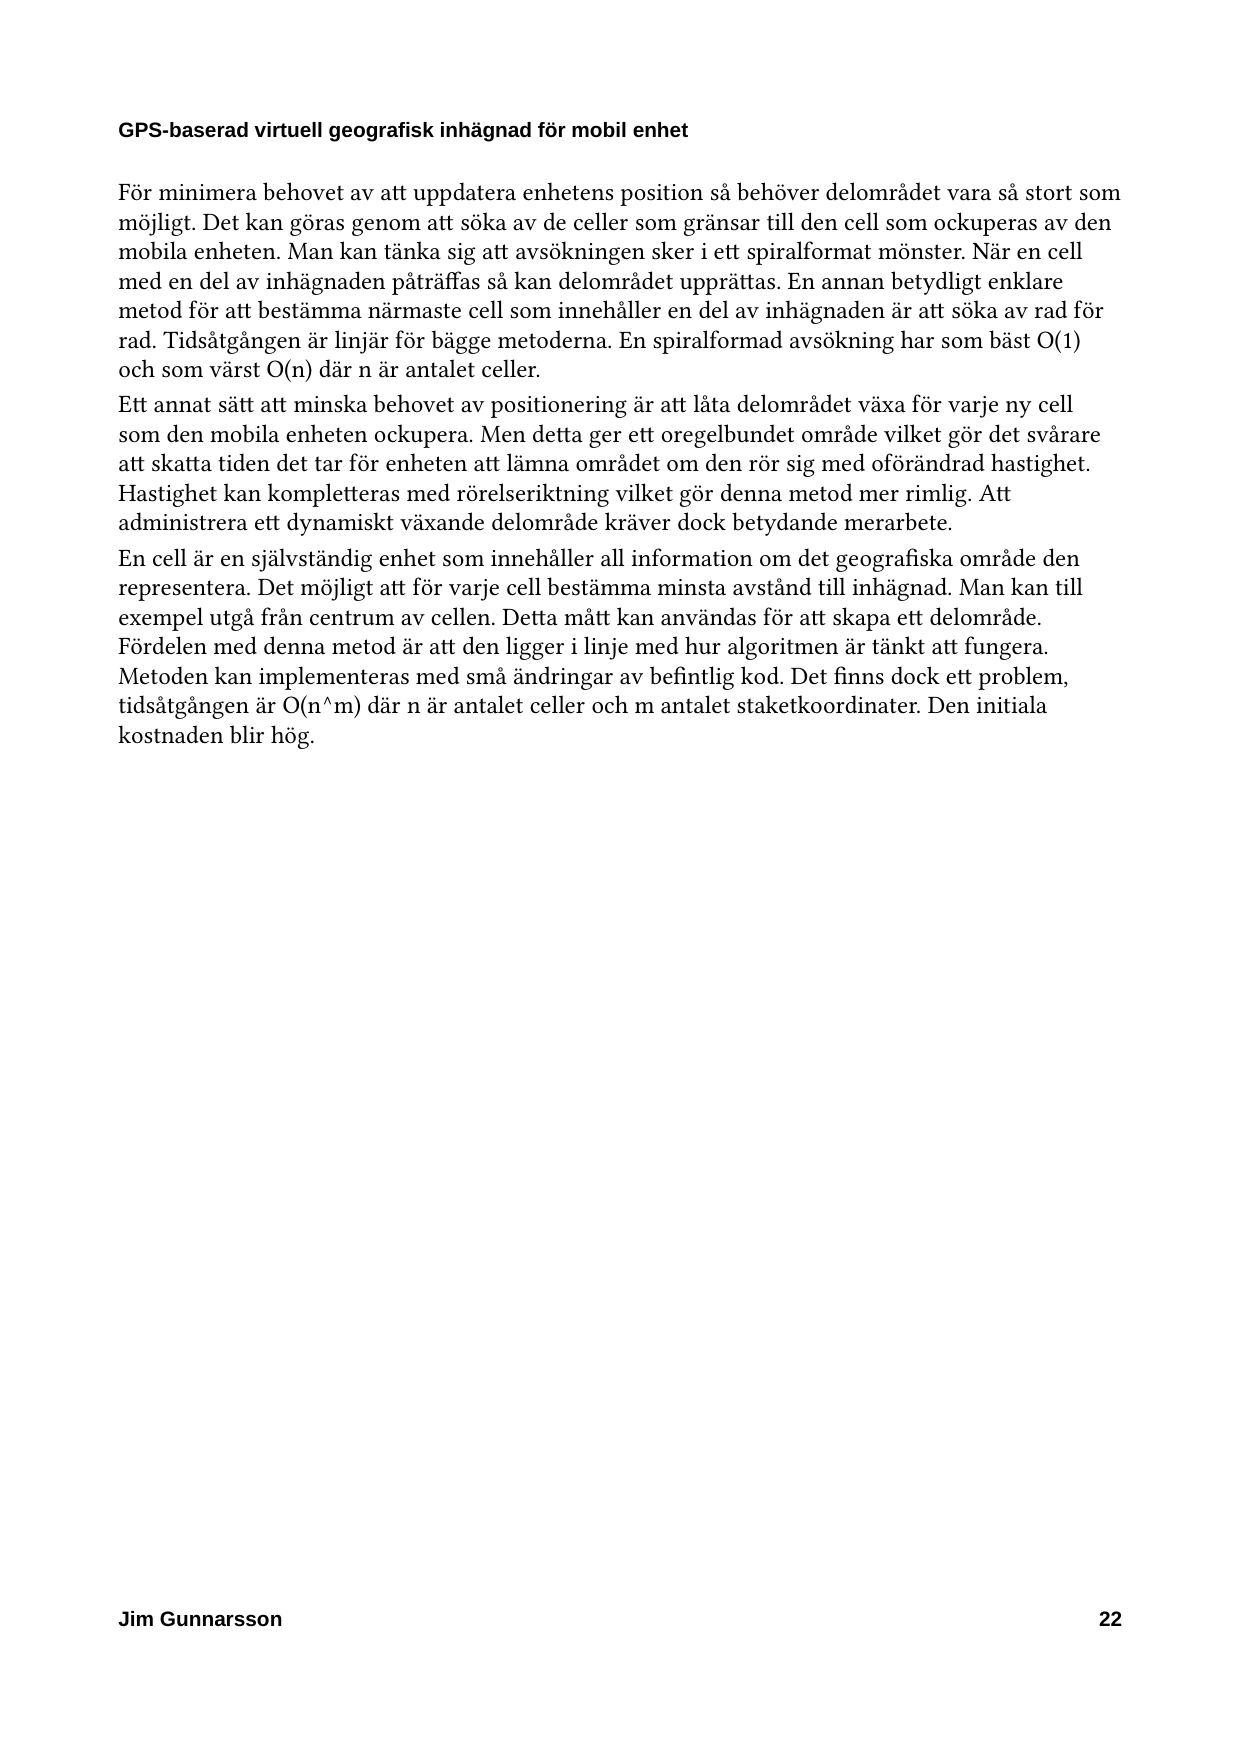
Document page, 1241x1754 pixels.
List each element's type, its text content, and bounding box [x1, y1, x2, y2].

text För minimera behovet av att uppdatera enhetens position så behöver delområdet vara så stort som möjligt. Det kan göras genom att söka av de celler som gränsar till den cell som ockuperas av den mobila enheten. Man kan tänka sig att avsökningen sker i ett spiralformat mönster. När en cell med en del av inhägnaden påträffas så kan delområdet upprättas. En annan betydligt enklare metod för att bestämma närmaste cell som innehåller en del av inhägnaden är att söka av rad för rad. Tidsåtgången är linjär för bägge metoderna. En spiralformad avsökning har som bäst O(1) och som värst O(n) där n är antalet celler. [118, 177, 1122, 383]
text En cell är en självständig enhet som innehåller all information om det geografiska område den representera. Det möjligt att för varje cell bestämma minsta avstånd till inhägnad. Man kan till exempel utgå från centrum av cellen. Detta mått kan användas för att skapa ett delområde. Fördelen med denna metod är att den ligger i linje med hur algoritmen är tänkt att fungera. Metoden kan implementeras med små ändringar av befintlig kod. Det finns dock ett problem, tidsåtgången är O(n^m) där n är antalet celler och m antalet staketkoordinater. Den initiala kostnaden blir hög. [118, 543, 1122, 749]
text Ett annat sätt att minska behovet av positionering är att låta delområdet växa för varje ny cell som den mobila enheten ockupera. Men detta ger ett oregelbundet område vilket gör det svårare att skatta tiden det tar för enheten att lämna området om den rör sig med oförändrad hastighet. Hastighet kan kompletteras med rörelseriktning vilket gör denna metod mer rimlig. Att administrera ett dynamiskt växande delområde kräver dock betydande merarbete. [118, 389, 1122, 537]
